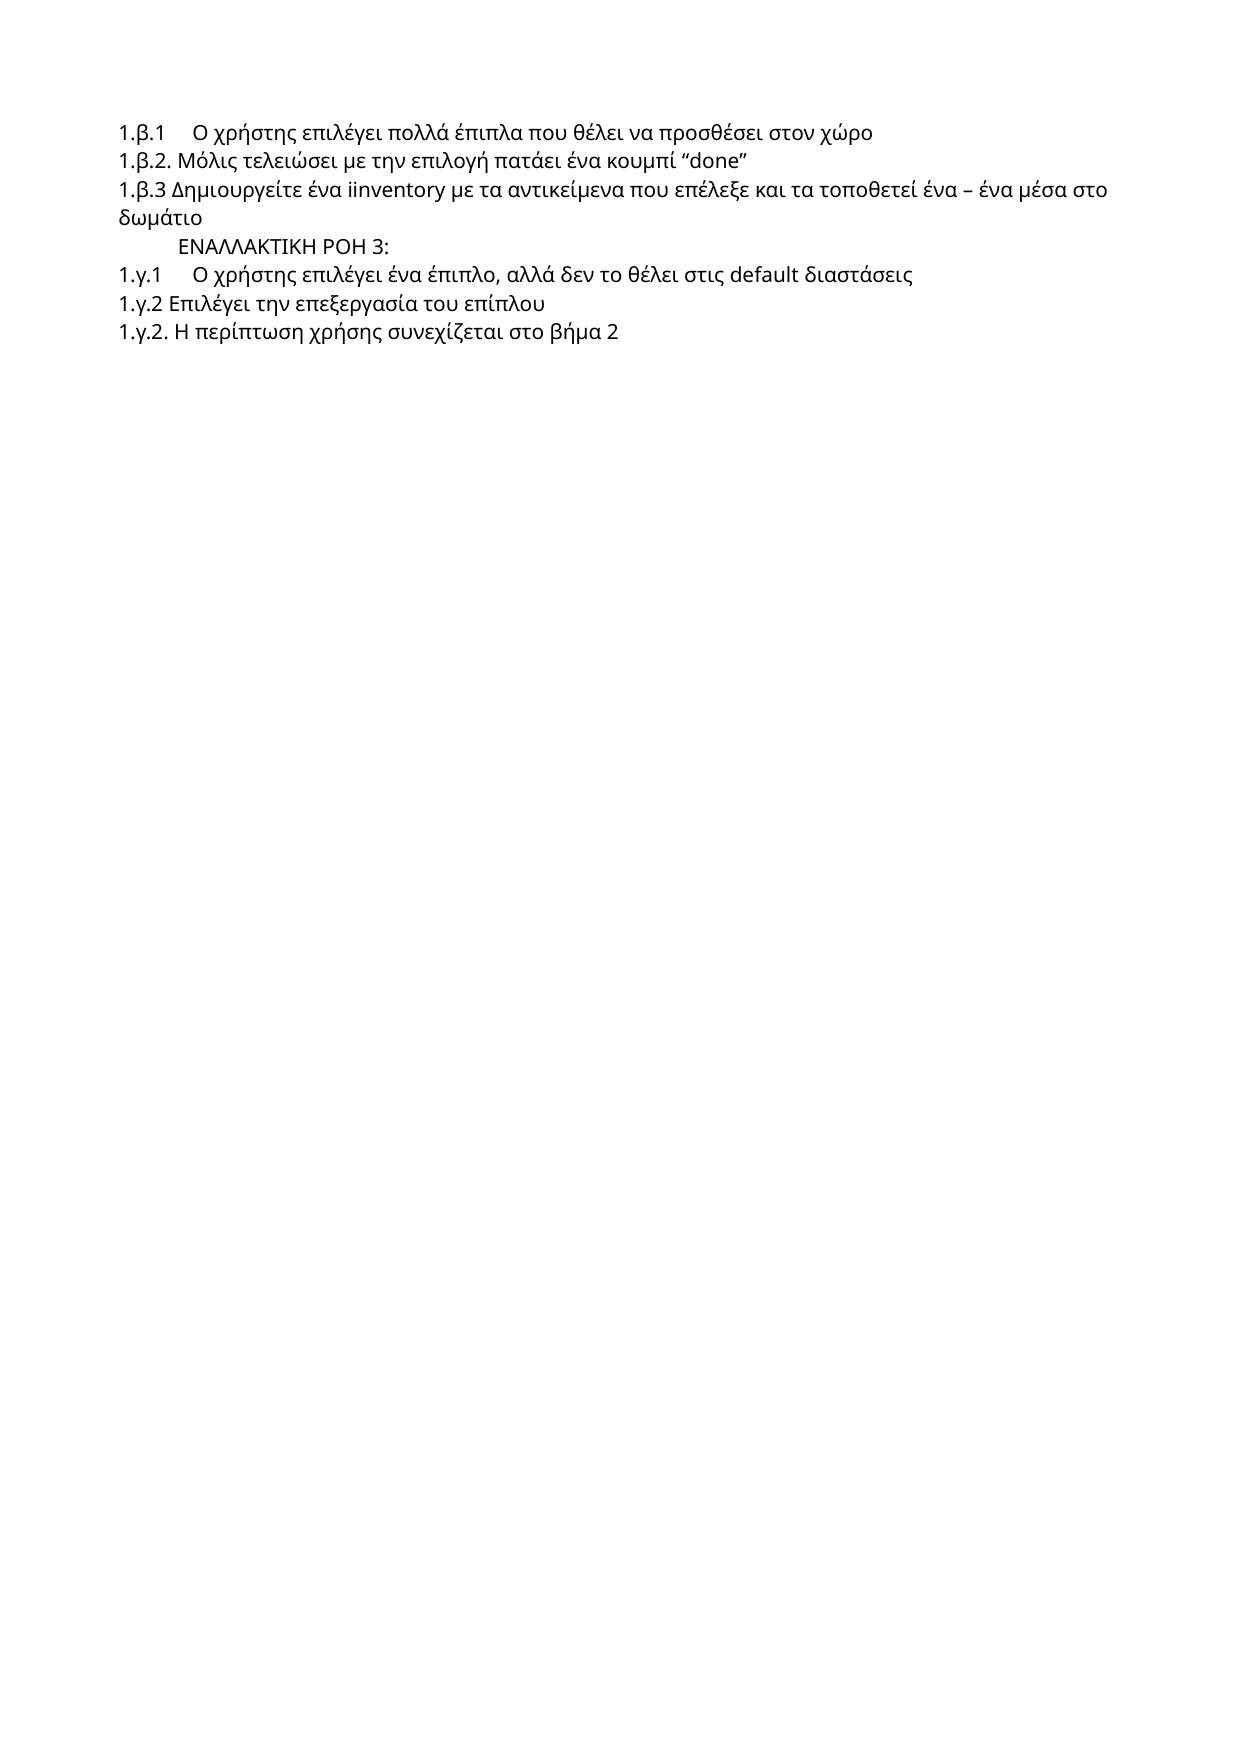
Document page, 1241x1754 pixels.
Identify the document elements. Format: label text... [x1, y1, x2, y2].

text 1.γ.1 Ο χρήστης επιλέγει ένα έπιπλο, αλλά δεν το θέλει στις default διαστάσεις [118, 260, 1122, 289]
text 1.β.2. Μόλις τελειώσει με την επιλογή πατάει ένα κουμπί “done” [118, 147, 1122, 175]
text 1.β.1 Ο χρήστης επιλέγει πολλά έπιπλα που θέλει να προσθέσει στον χώρο [118, 118, 1122, 147]
text 1.γ.2. Η περίπτωση χρήσης συνεχίζεται στο βήμα 2 [118, 317, 1122, 346]
text 1.γ.2 Επιλέγει την επεξεργασία του επίπλου [118, 289, 1122, 317]
text 1.β.3 Δημιουργείτε ένα iinventory με τα αντικείμενα που επέλεξε και τα τοποθετεί ένα – ένα μέσα στο δωμάτιο [118, 175, 1122, 232]
text ΕΝΑΛΛΑΚΤΙΚΗ ΡΟΗ 3: [118, 232, 1122, 260]
